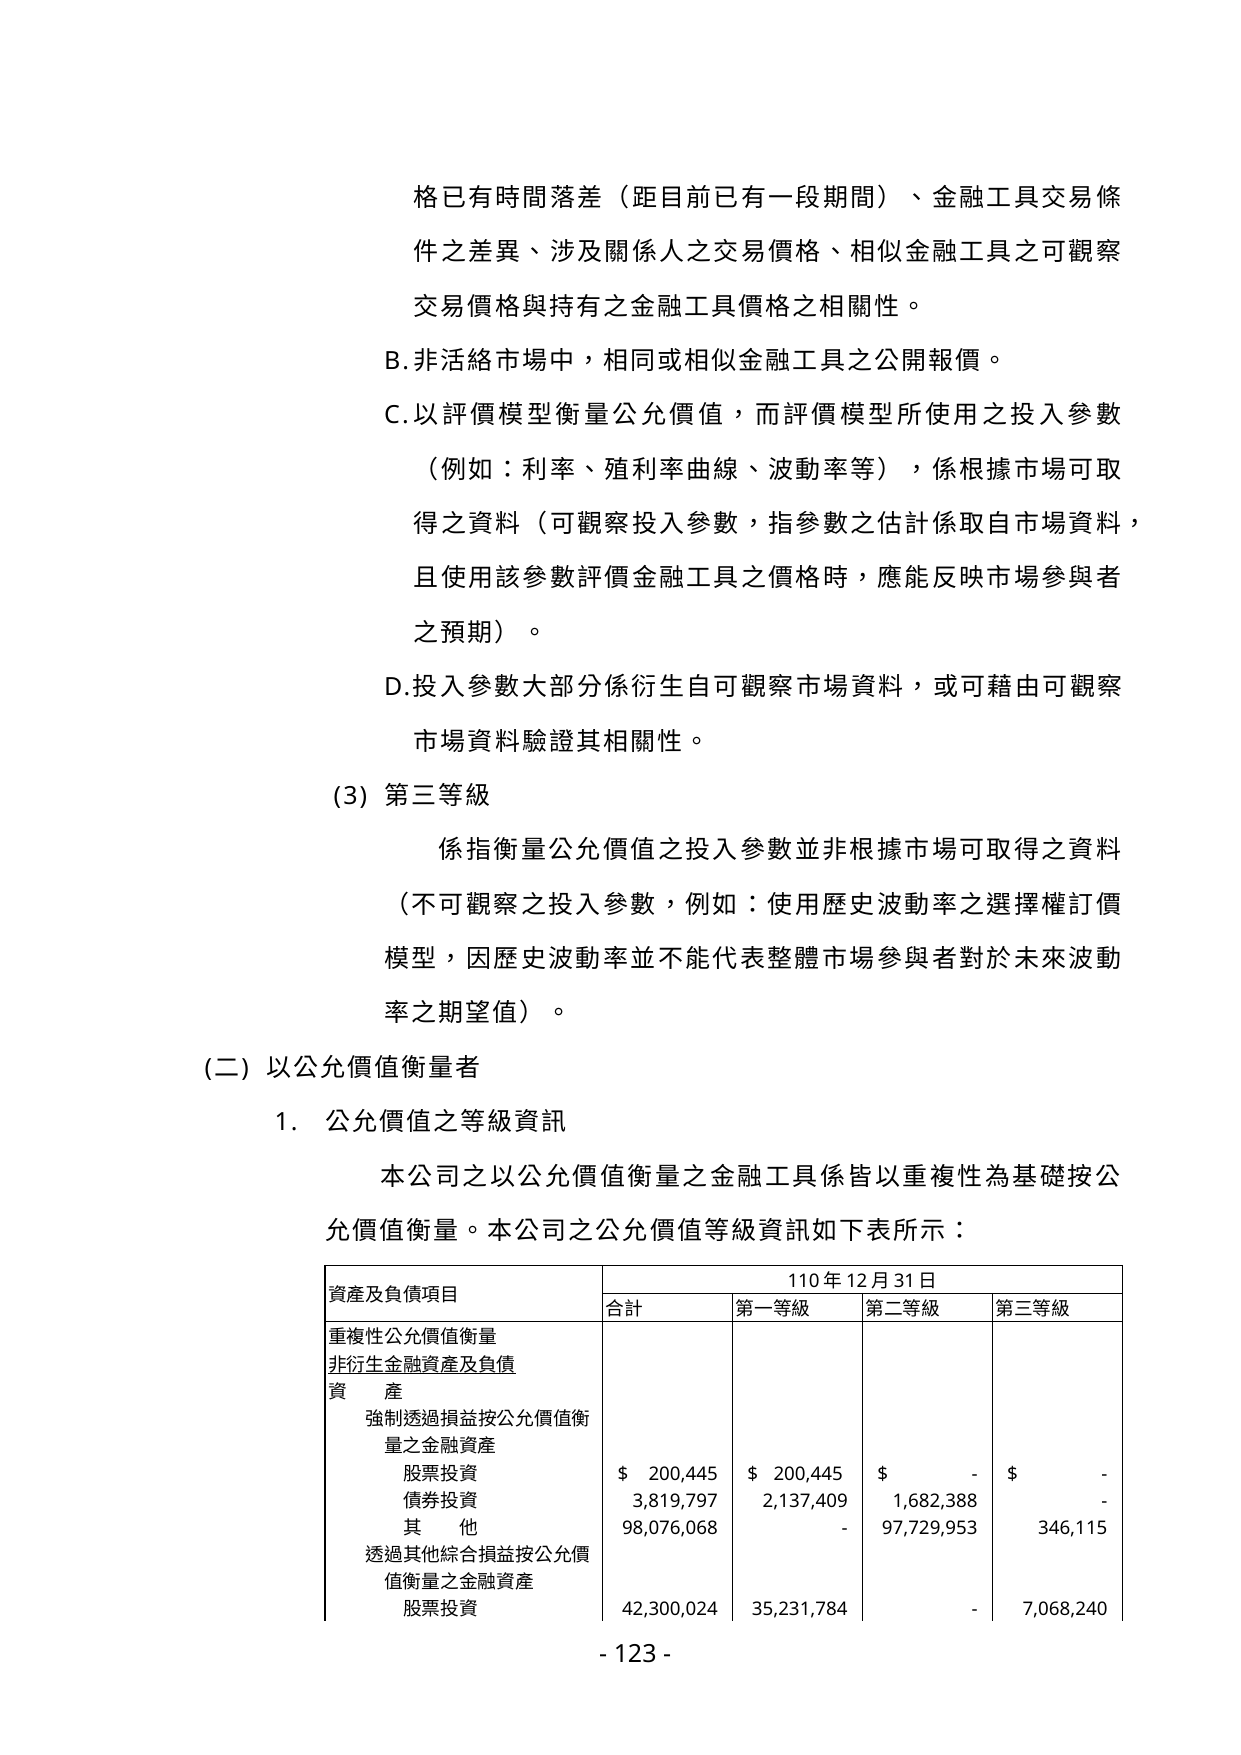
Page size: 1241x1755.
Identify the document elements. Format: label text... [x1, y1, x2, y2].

table_cell [733, 1322, 862, 1349]
table_header 110年12月31日 [603, 1266, 1122, 1293]
table_cell [863, 1404, 992, 1458]
table_cell [603, 1404, 732, 1458]
table_cell [863, 1377, 992, 1404]
table_cell [863, 1349, 992, 1377]
table_cell [993, 1540, 1122, 1594]
table_cell 股票投資 [326, 1594, 602, 1621]
table_cell $ - [863, 1458, 992, 1485]
table_cell 第二等級 [863, 1294, 992, 1321]
table_cell 股票投資 [326, 1458, 602, 1485]
text C. 以評價模型衡量公允價值，而評價模型所使用之投入參數（例如：利率、殖利率曲線、波動率等），係根據市場可取得之資料（可觀察投入參數，指參數之估計係取自市場資料，且使用該參數評價金融工具之價格時，應能反映市場參與者之預期）。 [384, 395, 1122, 648]
table_cell 強制透過損益按公允價值衡量之金融資產 [326, 1404, 602, 1458]
table_cell [733, 1377, 862, 1404]
text D.投入參數大部分係衍生自可觀察市場資料，或可藉由可觀察市場資料驗證其相關性。 [384, 667, 1122, 757]
table_cell $ 200,445 [733, 1458, 862, 1485]
table_cell [603, 1349, 732, 1377]
table_cell $ - [993, 1458, 1122, 1485]
table_cell [993, 1404, 1122, 1458]
table_cell [993, 1322, 1122, 1349]
table_header 資產及負債項目 [326, 1266, 602, 1321]
table_cell [733, 1404, 862, 1458]
table_cell 346,115 [993, 1513, 1122, 1540]
table_cell 重複性公允價值衡量 [326, 1322, 602, 1349]
table_cell 其 他 [326, 1513, 602, 1540]
table_cell [863, 1540, 992, 1594]
table_cell [603, 1540, 732, 1594]
text (二) 以公允價值衡量者 [177, 1047, 1122, 1083]
table_cell 合計 [603, 1294, 732, 1321]
table_cell - [733, 1513, 862, 1540]
text 係指衡量公允價值之投入參數並非根據市場可取得之資料（不可觀察之投入參數，例如：使用歷史波動率之選擇權訂價模型，因歷史波動率並不能代表整體市場參與者對於未來波動率之期望值）。 [384, 830, 1122, 1029]
table_cell 非衍生金融資產及負債 [326, 1349, 602, 1377]
text (3) 第三等級 [325, 775, 1122, 812]
table_cell [733, 1540, 862, 1594]
table_cell 97,729,953 [863, 1513, 992, 1540]
table_cell 1,682,388 [863, 1485, 992, 1512]
table_cell 債券投資 [326, 1485, 602, 1512]
table_cell 第三等級 [993, 1294, 1122, 1321]
table_cell 42,300,024 [603, 1594, 732, 1621]
table_cell $ 200,445 [603, 1458, 732, 1485]
table_cell 第一等級 [733, 1294, 862, 1321]
table_cell 7,068,240 [993, 1594, 1122, 1621]
table_cell 35,231,784 [733, 1594, 862, 1621]
table_cell 2,137,409 [733, 1485, 862, 1512]
table_cell 98,076,068 [603, 1513, 732, 1540]
table_cell [603, 1377, 732, 1404]
table_cell [993, 1377, 1122, 1404]
table_cell [863, 1322, 992, 1349]
text 本公司之以公允價值衡量之金融工具係皆以重複性為基礎按公允價值衡量。本公司之公允價值等級資訊如下表所示： [325, 1156, 1122, 1247]
table_cell [733, 1349, 862, 1377]
table_cell - [993, 1485, 1122, 1512]
table_cell 透過其他綜合損益按公允價值衡量之金融資產 [326, 1540, 602, 1594]
text B. 非活絡市場中，相同或相似金融工具之公開報價。 [384, 340, 1122, 377]
table_cell [993, 1349, 1122, 1377]
table_cell 資 產 [326, 1377, 602, 1404]
text 1. 公允價值之等級資訊 [266, 1102, 1122, 1138]
table_cell - [863, 1594, 992, 1621]
text 格已有時間落差（距目前已有一段期間）、金融工具交易條件之差異、涉及關係人之交易價格、相似金融工具之可觀察交易價格與持有之金融工具價格之相關性。 [384, 177, 1122, 322]
table_cell [603, 1322, 732, 1349]
table_cell 3,819,797 [603, 1485, 732, 1512]
